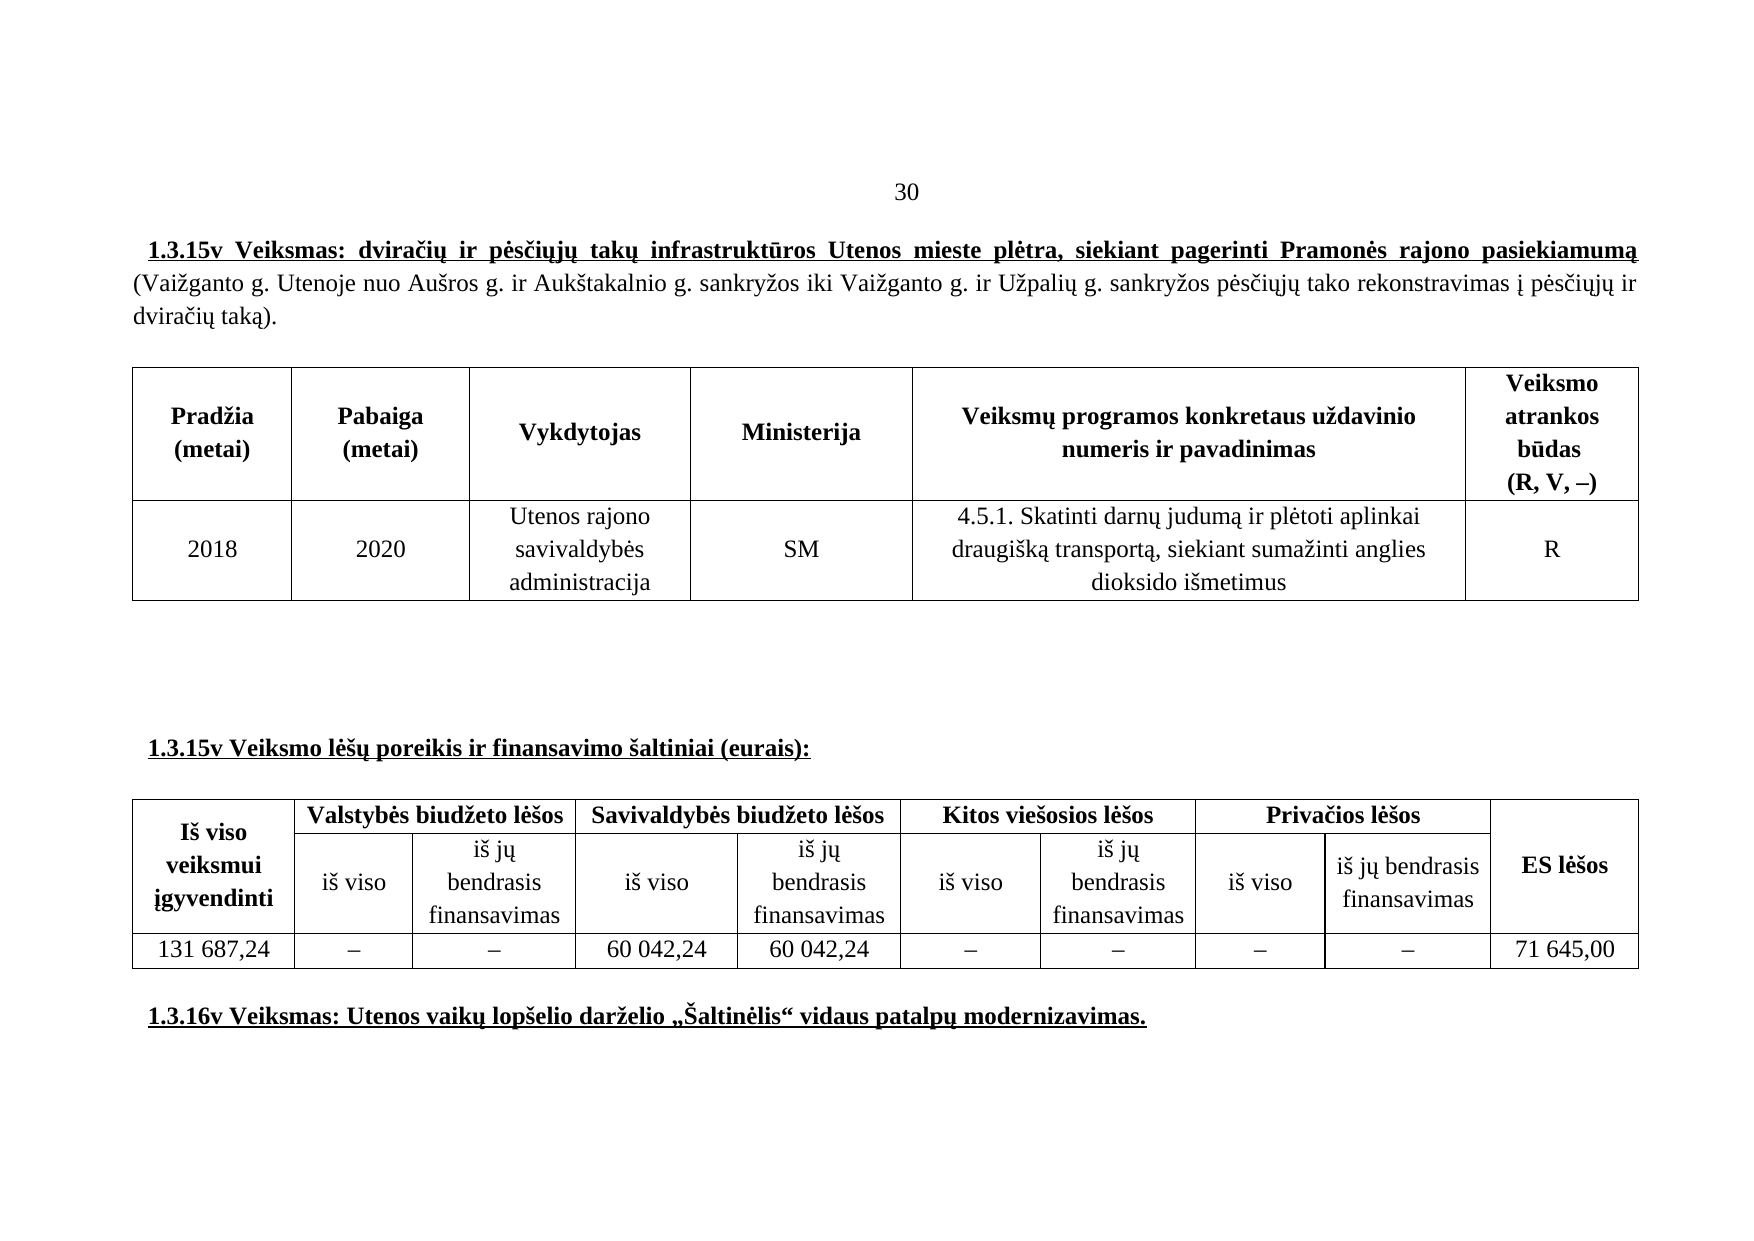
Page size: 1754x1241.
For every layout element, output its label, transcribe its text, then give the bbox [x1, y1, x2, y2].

text 1.3.16v Veiksmas: Utenos vaikų lopšelio darželio „Šaltinėlis“ vidaus patalpų modernizavimas. [118, 1001, 1695, 1030]
table_cell iš viso [1196, 834, 1324, 933]
table_cell iš jų bendrasis finansavimas [1041, 834, 1195, 933]
table_header ES lėšos [1491, 800, 1638, 933]
table_cell – [1196, 934, 1324, 967]
table_cell – [901, 934, 1040, 967]
table_header Savivaldybės biudžeto lėšos [576, 800, 900, 833]
table_cell 60 042,24 [738, 934, 900, 967]
table_header Valstybės biudžeto lėšos [295, 800, 575, 833]
table_header Privačios lėšos [1196, 800, 1490, 833]
table_cell iš jų bendrasis finansavimas [1326, 834, 1490, 933]
table_cell – [295, 934, 412, 967]
table_cell R [1466, 501, 1638, 600]
table_cell 4.5.1. Skatinti darnų judumą ir plėtoti aplinkai draugišką transportą, siekiant sumažinti anglies dioksido išmetimus [913, 501, 1465, 600]
table_cell – [413, 934, 575, 967]
text 1.3.15v Veiksmas: dviračių ir pėsčiųjų takų infrastruktūros Utenos mieste plėtra, siekiant pagerinti Pramonės rajono pasiekiamumą (Vaižganto g. Utenoje nuo Aušros g. ir Aukštakalnio g. sankryžos iki Vaižganto g. ir Užpalių g. sankryžos pėsčiųjų tako rekonstravimas į pėsčiųjų ir dviračių taką). [133, 235, 1639, 329]
table_cell iš viso [295, 834, 412, 933]
table_header Pabaiga (metai) [292, 368, 469, 500]
table_cell 60 042,24 [576, 934, 737, 967]
table_cell SM [691, 501, 912, 600]
table_cell Utenos rajono savivaldybės administracija [470, 501, 690, 600]
table_header Veiksmų programos konkretaus uždavinio numeris ir pavadinimas [913, 368, 1465, 500]
table_cell iš viso [901, 834, 1040, 933]
table_cell 2018 [133, 501, 291, 600]
table_header Pradžia (metai) [133, 368, 291, 500]
table_header Veiksmo atrankos būdas (R, V, –) [1466, 368, 1638, 500]
table_cell 131 687,24 [133, 934, 294, 967]
table_header Ministerija [691, 368, 912, 500]
table_header Kitos viešosios lėšos [901, 800, 1195, 833]
table_header Vykdytojas [470, 368, 690, 500]
table_cell iš viso [576, 834, 737, 933]
table_cell – [1326, 934, 1490, 967]
table_cell 71 645,00 [1491, 934, 1638, 967]
table_cell iš jų bendrasis finansavimas [738, 834, 900, 933]
text 1.3.15v Veiksmo lėšų poreikis ir finansavimo šaltiniai (eurais): [118, 733, 1695, 762]
table_cell 2020 [292, 501, 469, 600]
table_header Iš viso veiksmui įgyvendinti [133, 800, 294, 933]
table_cell iš jų bendrasis finansavimas [413, 834, 575, 933]
table_cell – [1041, 934, 1195, 967]
